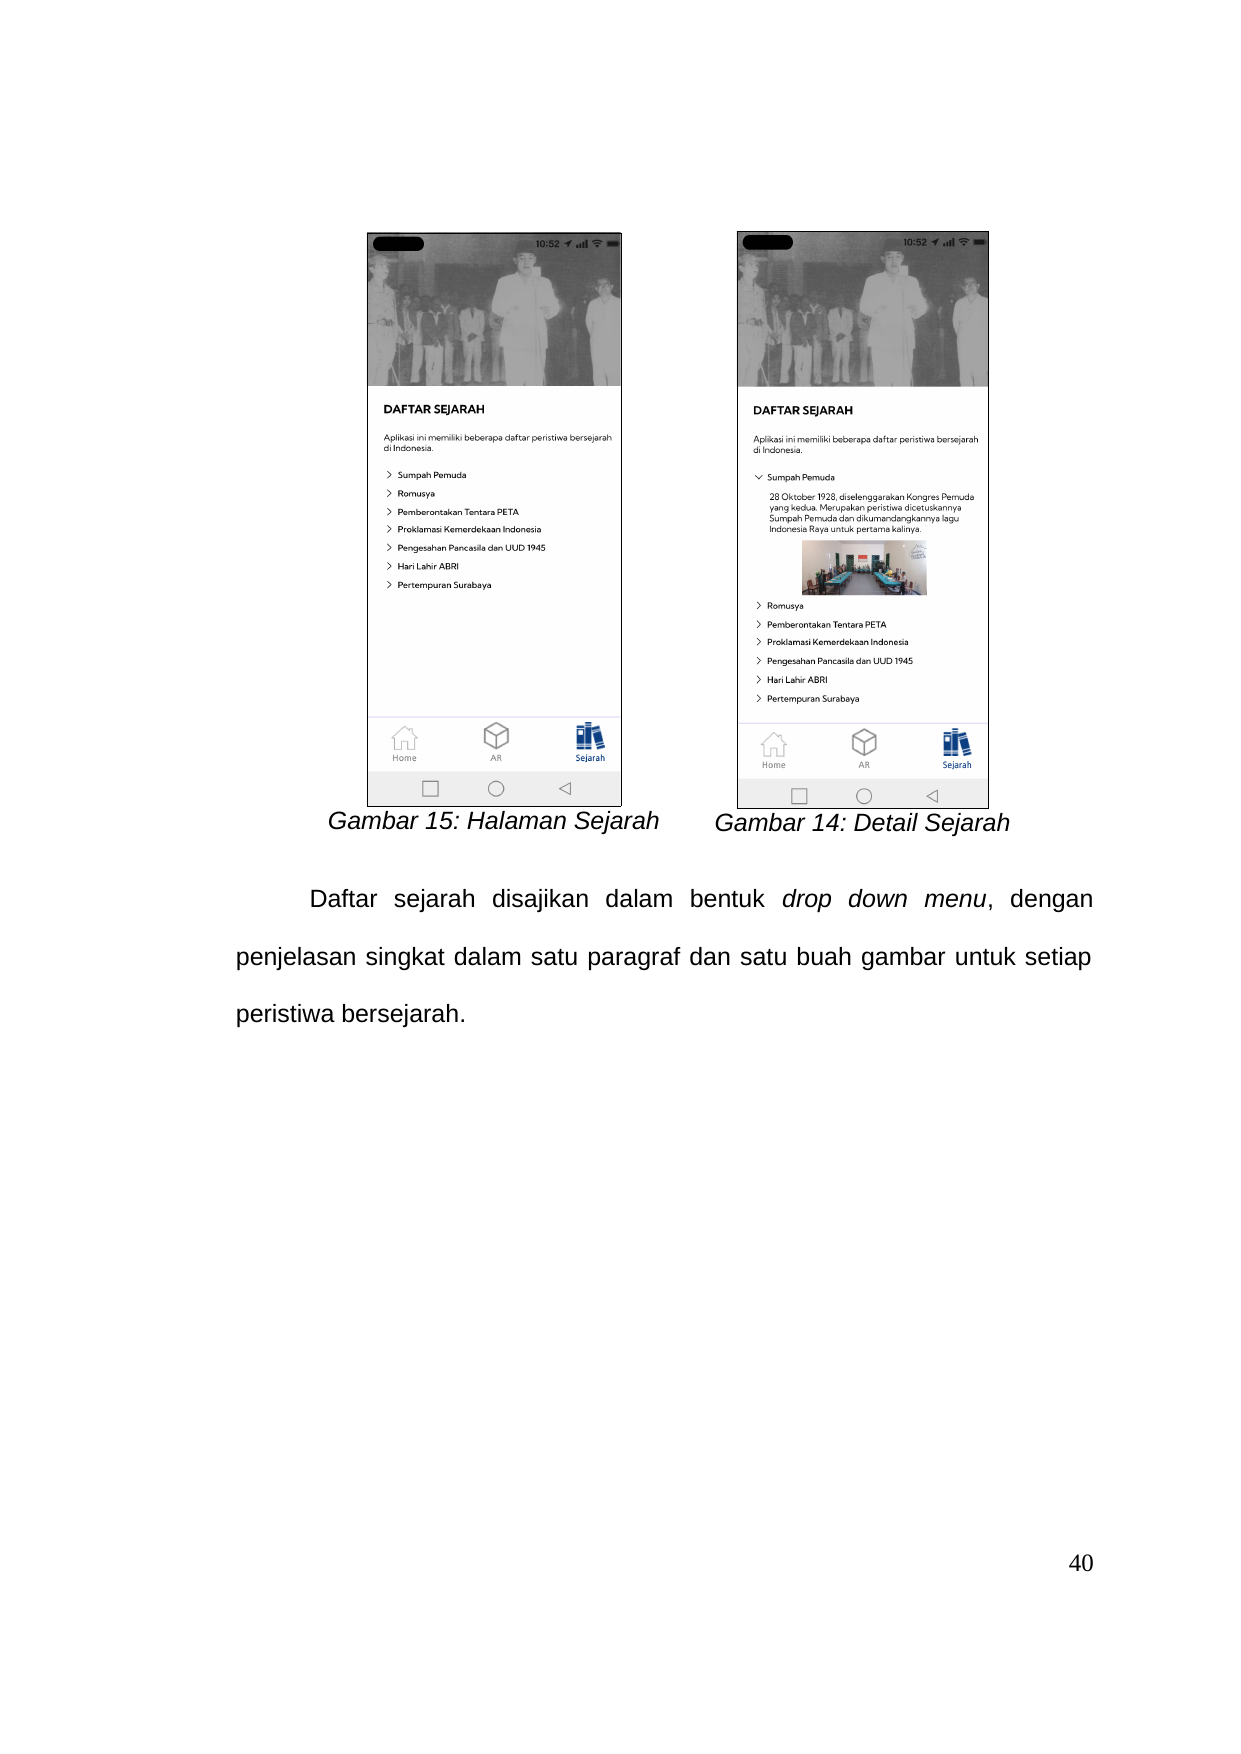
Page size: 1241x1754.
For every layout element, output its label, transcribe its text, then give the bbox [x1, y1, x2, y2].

text Gambar 15: Halaman Sejarah [315, 232, 673, 834]
text Daftar sejarah disajikan dalam bentuk drop down menu, dengan penjelasan singkat dalam satu paragraf dan satu buah gambar untuk setiap peristiwa bersejarah. [236, 884, 1093, 1028]
text Gambar 14: Detail Sejarah [705, 231, 1019, 837]
